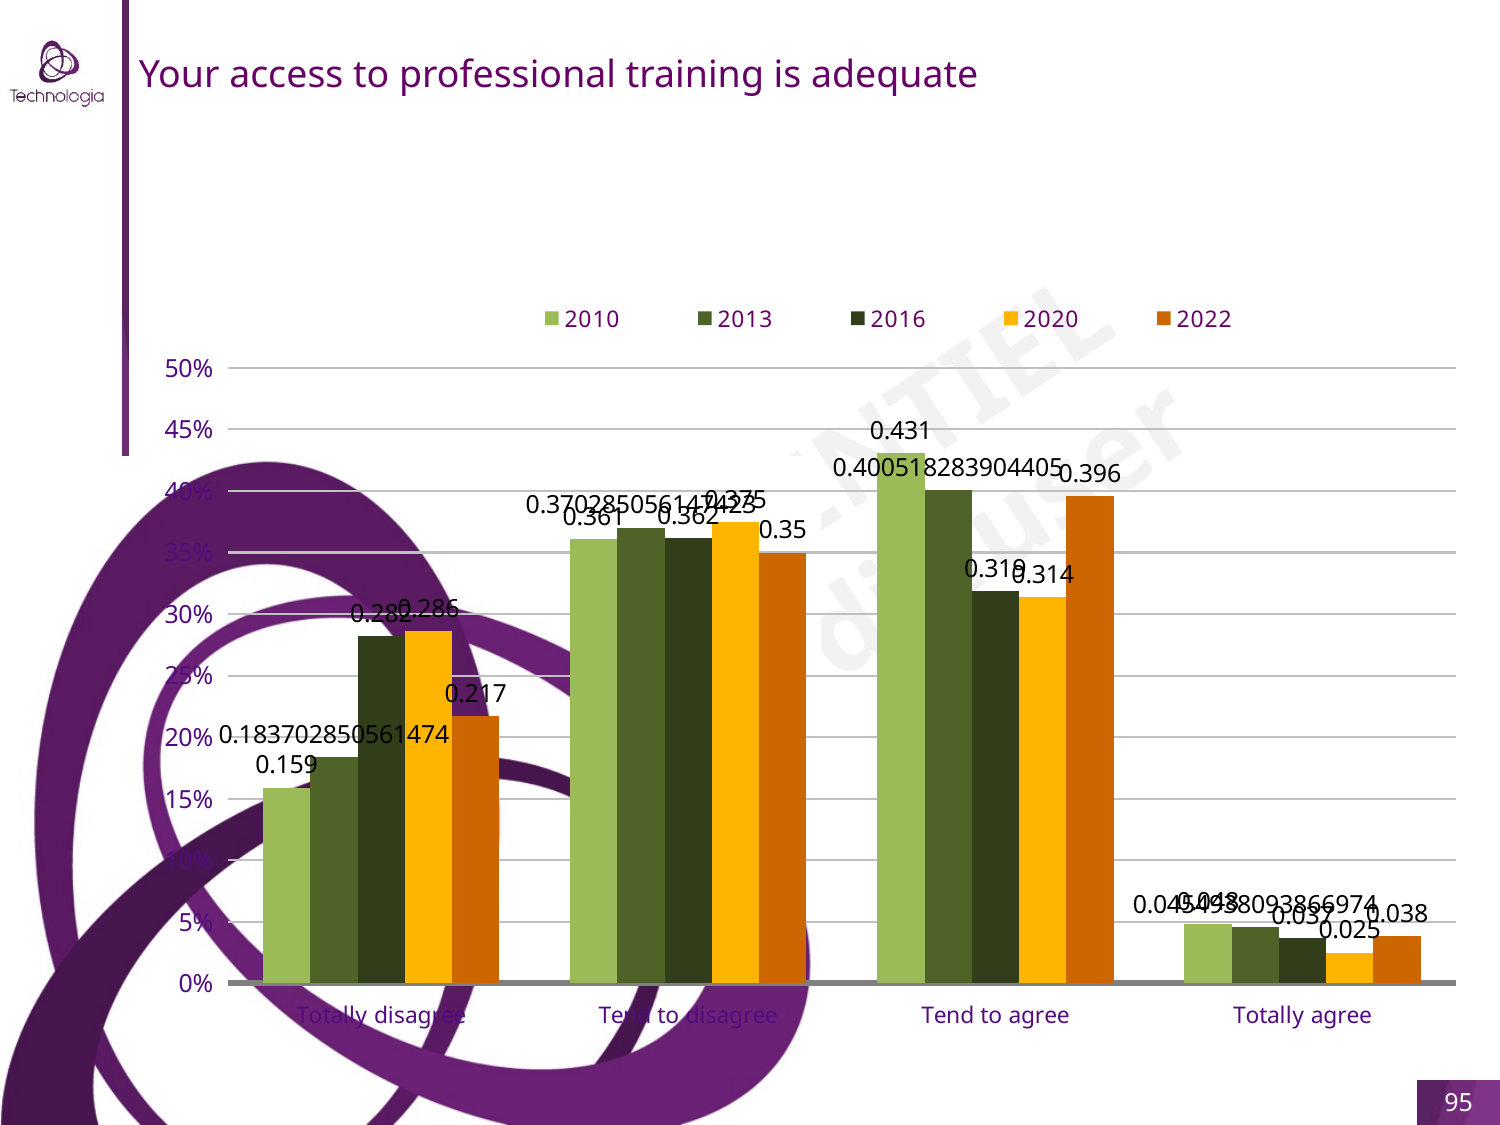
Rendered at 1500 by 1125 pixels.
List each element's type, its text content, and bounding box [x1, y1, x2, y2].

title Your access to professional training is adequate [123, 42, 1282, 185]
chart [123, 215, 1460, 1083]
picture [1417, 1080, 1500, 1125]
picture [0, 33, 113, 114]
picture [0, 0, 821, 1125]
